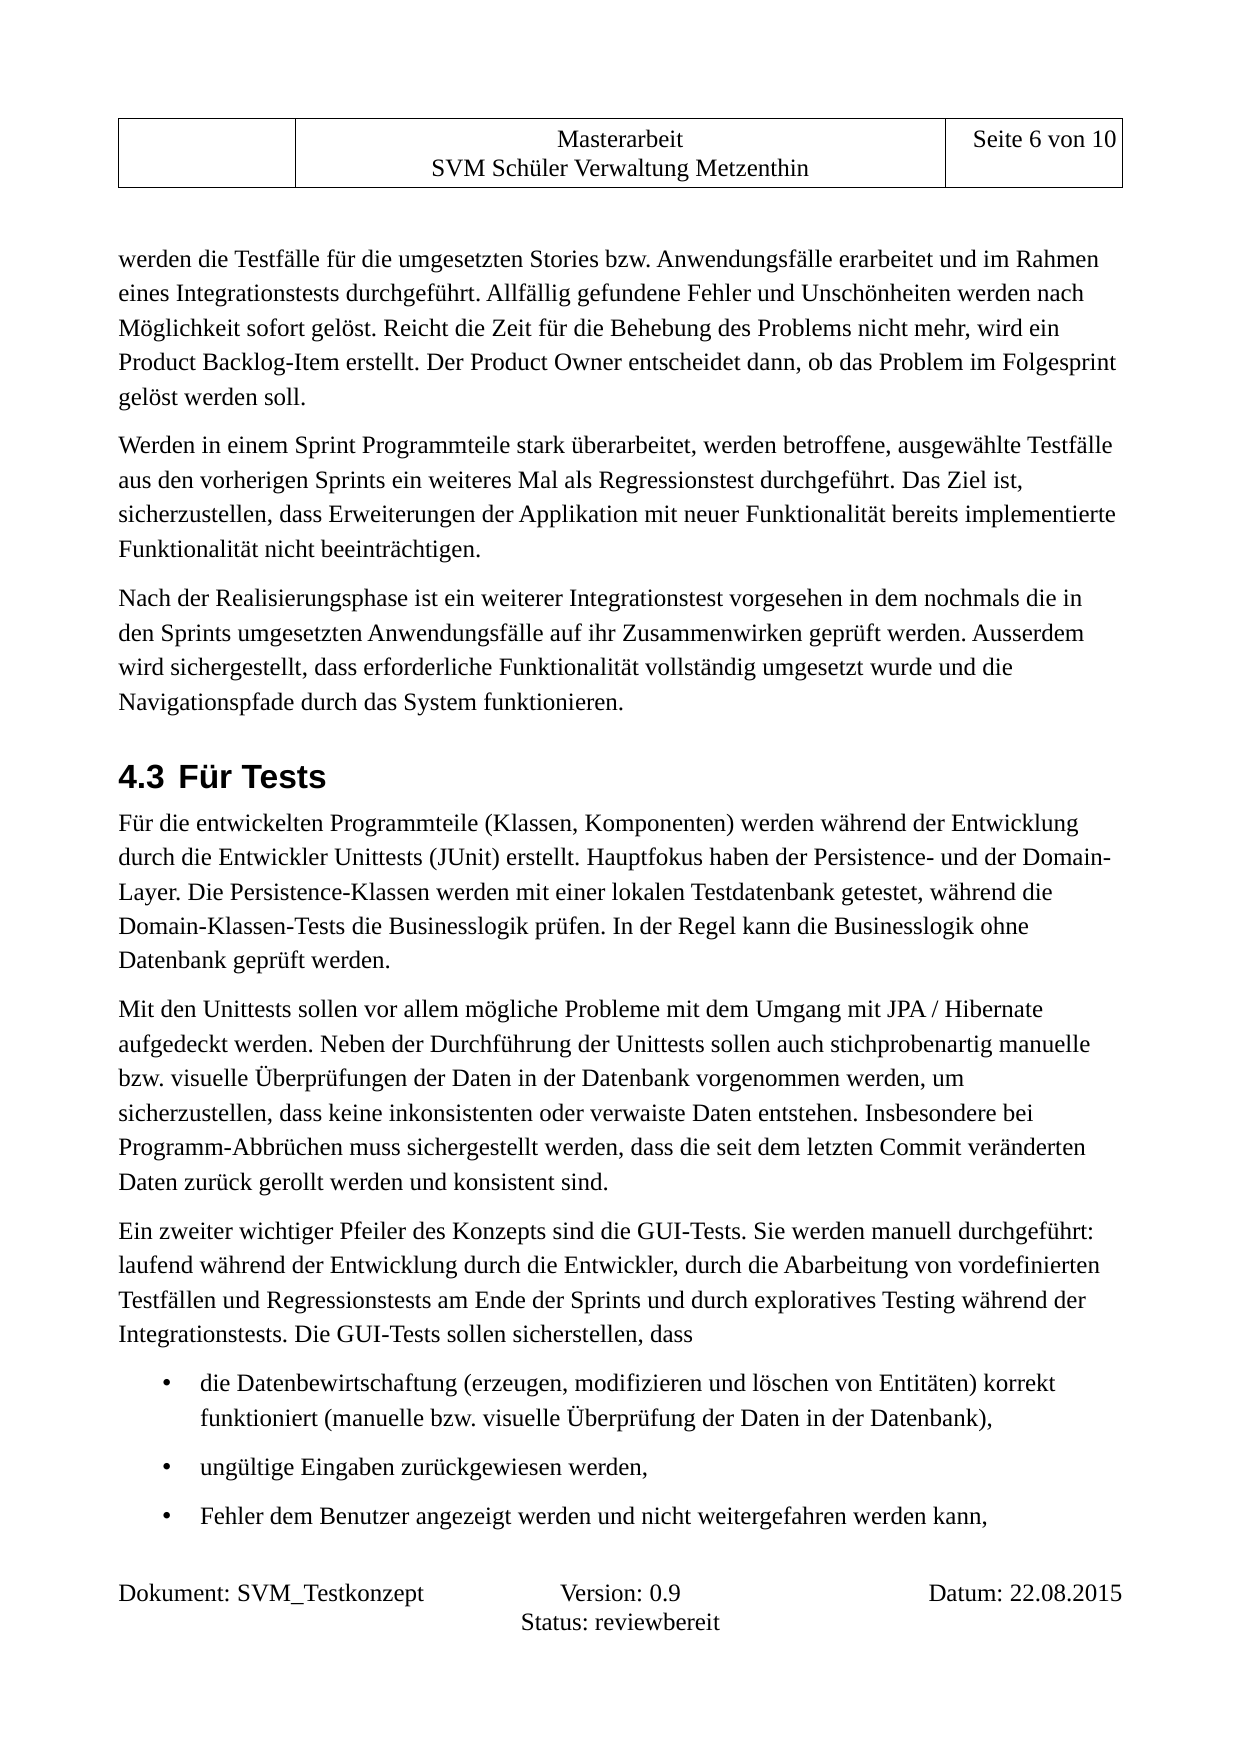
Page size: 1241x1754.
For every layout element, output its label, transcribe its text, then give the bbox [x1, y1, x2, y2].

subtitle Für Tests [118, 756, 1122, 795]
text Nach der Realisierungsphase ist ein weiterer Integrationstest vorgesehen in dem nochmals die in den Sprints umgesetzten Anwendungsfälle auf ihr Zusammenwirken geprüft werden. Ausserdem wird sichergestellt, dass erforderliche Funktionalität vollständig umgesetzt wurde und die Navigationspfade durch das System funktionieren. [118, 583, 1122, 715]
text Mit den Unittests sollen vor allem mögliche Probleme mit dem Umgang mit JPA / Hibernate aufgedeckt werden. Neben der Durchführung der Unittests sollen auch stichprobenartig manuelle bzw. visuelle Überprüfungen der Daten in der Datenbank vorgenommen werden, um sicherzustellen, dass keine inkonsistenten oder verwaiste Daten entstehen. Insbesondere bei Programm-Abbrüchen muss sichergestellt werden, dass die seit dem letzten Commit veränderten Daten zurück gerollt werden und konsistent sind. [118, 994, 1122, 1196]
list die Datenbewirtschaftung (erzeugen, modifizieren und löschen von Entitäten) korrekt funktioniert (manuelle bzw. visuelle Überprüfung der Daten in der Datenbank), [162, 1368, 1122, 1432]
text Für die entwickelten Programmteile (Klassen, Komponenten) werden während der Entwicklung durch die Entwickler Unittests (JUnit) erstellt. Hauptfokus haben der Persistence- und der Domain-Layer. Die Persistence-Klassen werden mit einer lokalen Testdatenbank getestet, während die Domain-Klassen-Tests die Businesslogik prüfen. In der Regel kann die Businesslogik ohne Datenbank geprüft werden. [118, 808, 1122, 974]
text werden die Testfälle für die umgesetzten Stories bzw. Anwendungsfälle erarbeitet und im Rahmen eines Integrationstests durchgeführt. Allfällig gefundene Fehler und Unschönheiten werden nach Möglichkeit sofort gelöst. Reicht die Zeit für die Behebung des Problems nicht mehr, wird ein Product Backlog-Item erstellt. Der Product Owner entscheidet dann, ob das Problem im Folgesprint gelöst werden soll. [118, 244, 1122, 410]
list ungültige Eingaben zurückgewiesen werden, [162, 1452, 1122, 1481]
list Fehler dem Benutzer angezeigt werden und nicht weitergefahren werden kann, [162, 1501, 1122, 1530]
text Ein zweiter wichtiger Pfeiler des Konzepts sind die GUI-Tests. Sie werden manuell durchgeführt: laufend während der Entwicklung durch die Entwickler, durch die Abarbeitung von vordefinierten Testfällen und Regressionstests am Ende der Sprints und durch exploratives Testing während der Integrationstests. Die GUI-Tests sollen sicherstellen, dass [118, 1216, 1122, 1348]
text Werden in einem Sprint Programmteile stark überarbeitet, werden betroffene, ausgewählte Testfälle aus den vorherigen Sprints ein weiteres Mal als Regressionstest durchgeführt. Das Ziel ist, sicherzustellen, dass Erweiterungen der Applikation mit neuer Funktionalität bereits implementierte Funktionalität nicht beeinträchtigen. [118, 431, 1122, 563]
